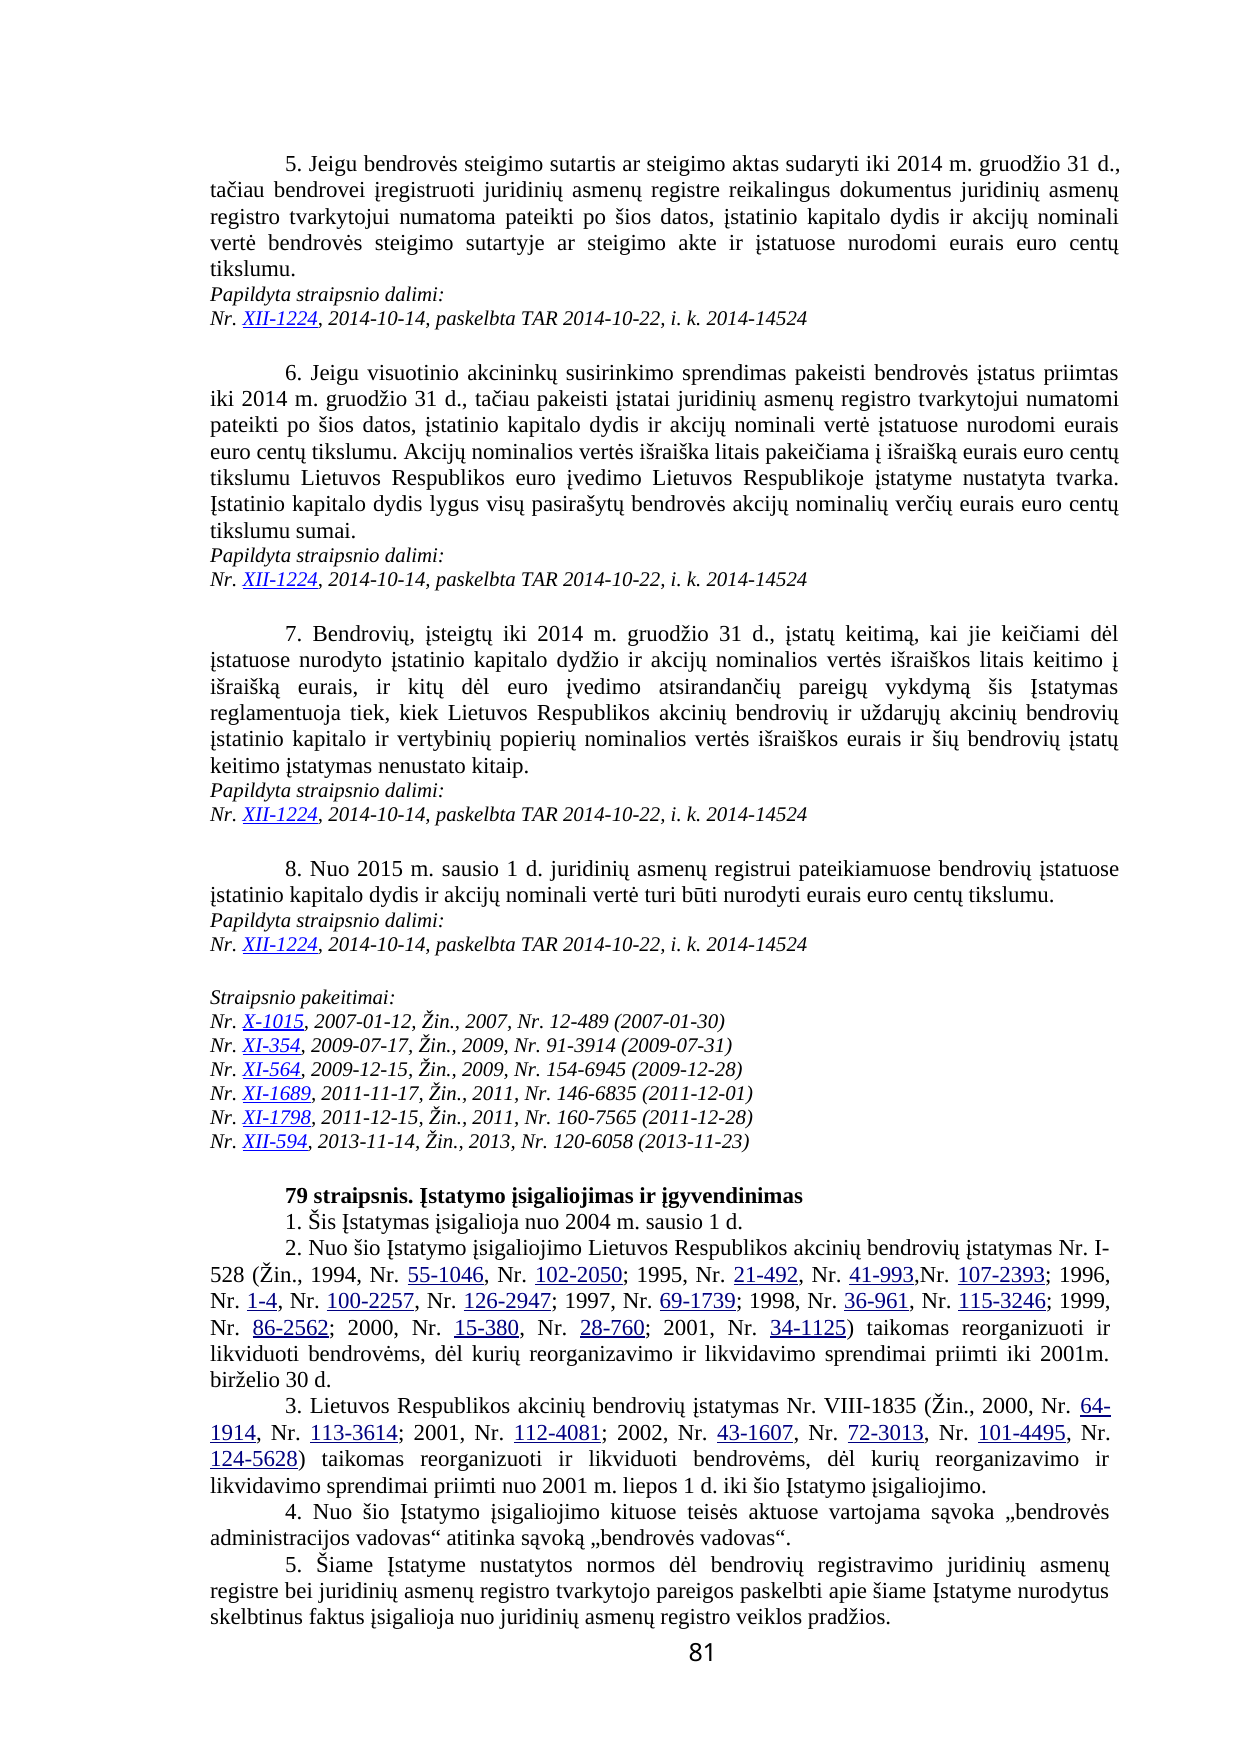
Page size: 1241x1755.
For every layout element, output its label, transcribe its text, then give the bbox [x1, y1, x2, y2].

text 7. Bendrovių, įsteigtų iki 2014 m. gruodžio 31 d., įstatų keitimą, kai jie keičiami dėl įstatuose nurodyto įstatinio kapitalo dydžio ir akcijų nominalios vertės išraiškos litais keitimo į išraišką eurais, ir kitų dėl euro įvedimo atsirandančių pareigų vykdymą šis Įstatymas reglamentuoja tiek, kiek Lietuvos Respublikos akcinių bendrovių ir uždarųjų akcinių bendrovių įstatinio kapitalo ir vertybinių popierių nominalios vertės išraiškos eurais ir šių bendrovių įstatų keitimo įstatymas nenustato kitaip. [210, 620, 1120, 778]
text Papildyta straipsnio dalimi: [210, 778, 1120, 802]
text 79 straipsnis. Įstatymo įsigaliojimas ir įgyvendinimas [210, 1182, 1111, 1208]
text Nr. XI-1798, 2011-12-15, Žin., 2011, Nr. 160-7565 (2011-12-28) [210, 1105, 1120, 1129]
text Nr. XII-1224, 2014-10-14, paskelbta TAR 2014-10-22, i. k. 2014-14524 [210, 306, 1120, 330]
text Straipsnio pakeitimai: [210, 984, 1111, 1009]
text Nr. X-1015, 2007-01-12, Žin., 2007, Nr. 12-489 (2007-01-30) [210, 1009, 1111, 1033]
text Papildyta straipsnio dalimi: [210, 908, 1120, 932]
text 2. Nuo šio Įstatymo įsigaliojimo Lietuvos Respublikos akcinių bendrovių įstatymas Nr. I-528 (Žin., 1994, Nr. 55-1046, Nr. 102-2050; 1995, Nr. 21-492, Nr. 41-993,Nr. 107-2393; 1996, Nr. 1-4, Nr. 100-2257, Nr. 126-2947; 1997, Nr. 69-1739; 1998, Nr. 36-961, Nr. 115-3246; 1999, Nr. 86-2562; 2000, Nr. 15-380, Nr. 28-760; 2001, Nr. 34-1125) taikomas reorganizuoti ir likviduoti bendrovėms, dėl kurių reorganizavimo ir likvidavimo sprendimai priimti iki 2001m. birželio 30 d. [210, 1234, 1111, 1393]
text Nr. XII-1224, 2014-10-14, paskelbta TAR 2014-10-22, i. k. 2014-14524 [210, 567, 1120, 591]
text Papildyta straipsnio dalimi: [210, 282, 1120, 306]
text Papildyta straipsnio dalimi: [210, 543, 1120, 567]
text 3. Lietuvos Respublikos akcinių bendrovių įstatymas Nr. VIII-1835 (Žin., 2000, Nr. 64-1914, Nr. 113-3614; 2001, Nr. 112-4081; 2002, Nr. 43-1607, Nr. 72-3013, Nr. 101-4495, Nr. 124-5628) taikomas reorganizuoti ir likviduoti bendrovėms, dėl kurių reorganizavimo ir likvidavimo sprendimai priimti nuo 2001 m. liepos 1 d. iki šio Įstatymo įsigaliojimo. [210, 1393, 1111, 1498]
text 1. Šis Įstatymas įsigalioja nuo 2004 m. sausio 1 d. [210, 1208, 1111, 1234]
text 8. Nuo 2015 m. sausio 1 d. juridinių asmenų registrui pateikiamuose bendrovių įstatuose įstatinio kapitalo dydis ir akcijų nominali vertė turi būti nurodyti eurais euro centų tikslumu. [210, 855, 1120, 908]
text Nr. XII-1224, 2014-10-14, paskelbta TAR 2014-10-22, i. k. 2014-14524 [210, 802, 1120, 826]
text Nr. XII-594, 2013-11-14, Žin., 2013, Nr. 120-6058 (2013-11-23) [210, 1129, 1120, 1153]
text Nr. XI-1689, 2011-11-17, Žin., 2011, Nr. 146-6835 (2011-12-01) [210, 1081, 1120, 1105]
text 4. Nuo šio Įstatymo įsigaliojimo kituose teisės aktuose vartojama sąvoka „bendrovės administracijos vadovas“ atitinka sąvoką „bendrovės vadovas“. [210, 1498, 1111, 1551]
text Nr. XI-354, 2009-07-17, Žin., 2009, Nr. 91-3914 (2009-07-31) [210, 1033, 1120, 1057]
text Nr. XII-1224, 2014-10-14, paskelbta TAR 2014-10-22, i. k. 2014-14524 [210, 932, 1120, 956]
text 5. Jeigu bendrovės steigimo sutartis ar steigimo aktas sudaryti iki 2014 m. gruodžio 31 d., tačiau bendrovei įregistruoti juridinių asmenų registre reikalingus dokumentus juridinių asmenų registro tvarkytojui numatoma pateikti po šios datos, įstatinio kapitalo dydis ir akcijų nominali vertė bendrovės steigimo sutartyje ar steigimo akte ir įstatuose nurodomi eurais euro centų tikslumu. [210, 150, 1120, 282]
text 5. Šiame Įstatyme nustatytos normos dėl bendrovių registravimo juridinių asmenų registre bei juridinių asmenų registro tvarkytojo pareigos paskelbti apie šiame Įstatyme nurodytus skelbtinus faktus įsigalioja nuo juridinių asmenų registro veiklos pradžios. [210, 1551, 1111, 1630]
text 6. Jeigu visuotinio akcininkų susirinkimo sprendimas pakeisti bendrovės įstatus priimtas iki 2014 m. gruodžio 31 d., tačiau pakeisti įstatai juridinių asmenų registro tvarkytojui numatomi pateikti po šios datos, įstatinio kapitalo dydis ir akcijų nominali vertė įstatuose nurodomi eurais euro centų tikslumu. Akcijų nominalios vertės išraiška litais pakeičiama į išraišką eurais euro centų tikslumu Lietuvos Respublikos euro įvedimo Lietuvos Respublikoje įstatyme nustatyta tvarka. Įstatinio kapitalo dydis lygus visų pasirašytų bendrovės akcijų nominalių verčių eurais euro centų tikslumu sumai. [210, 359, 1120, 543]
text Nr. XI-564, 2009-12-15, Žin., 2009, Nr. 154-6945 (2009-12-28) [210, 1057, 1120, 1081]
